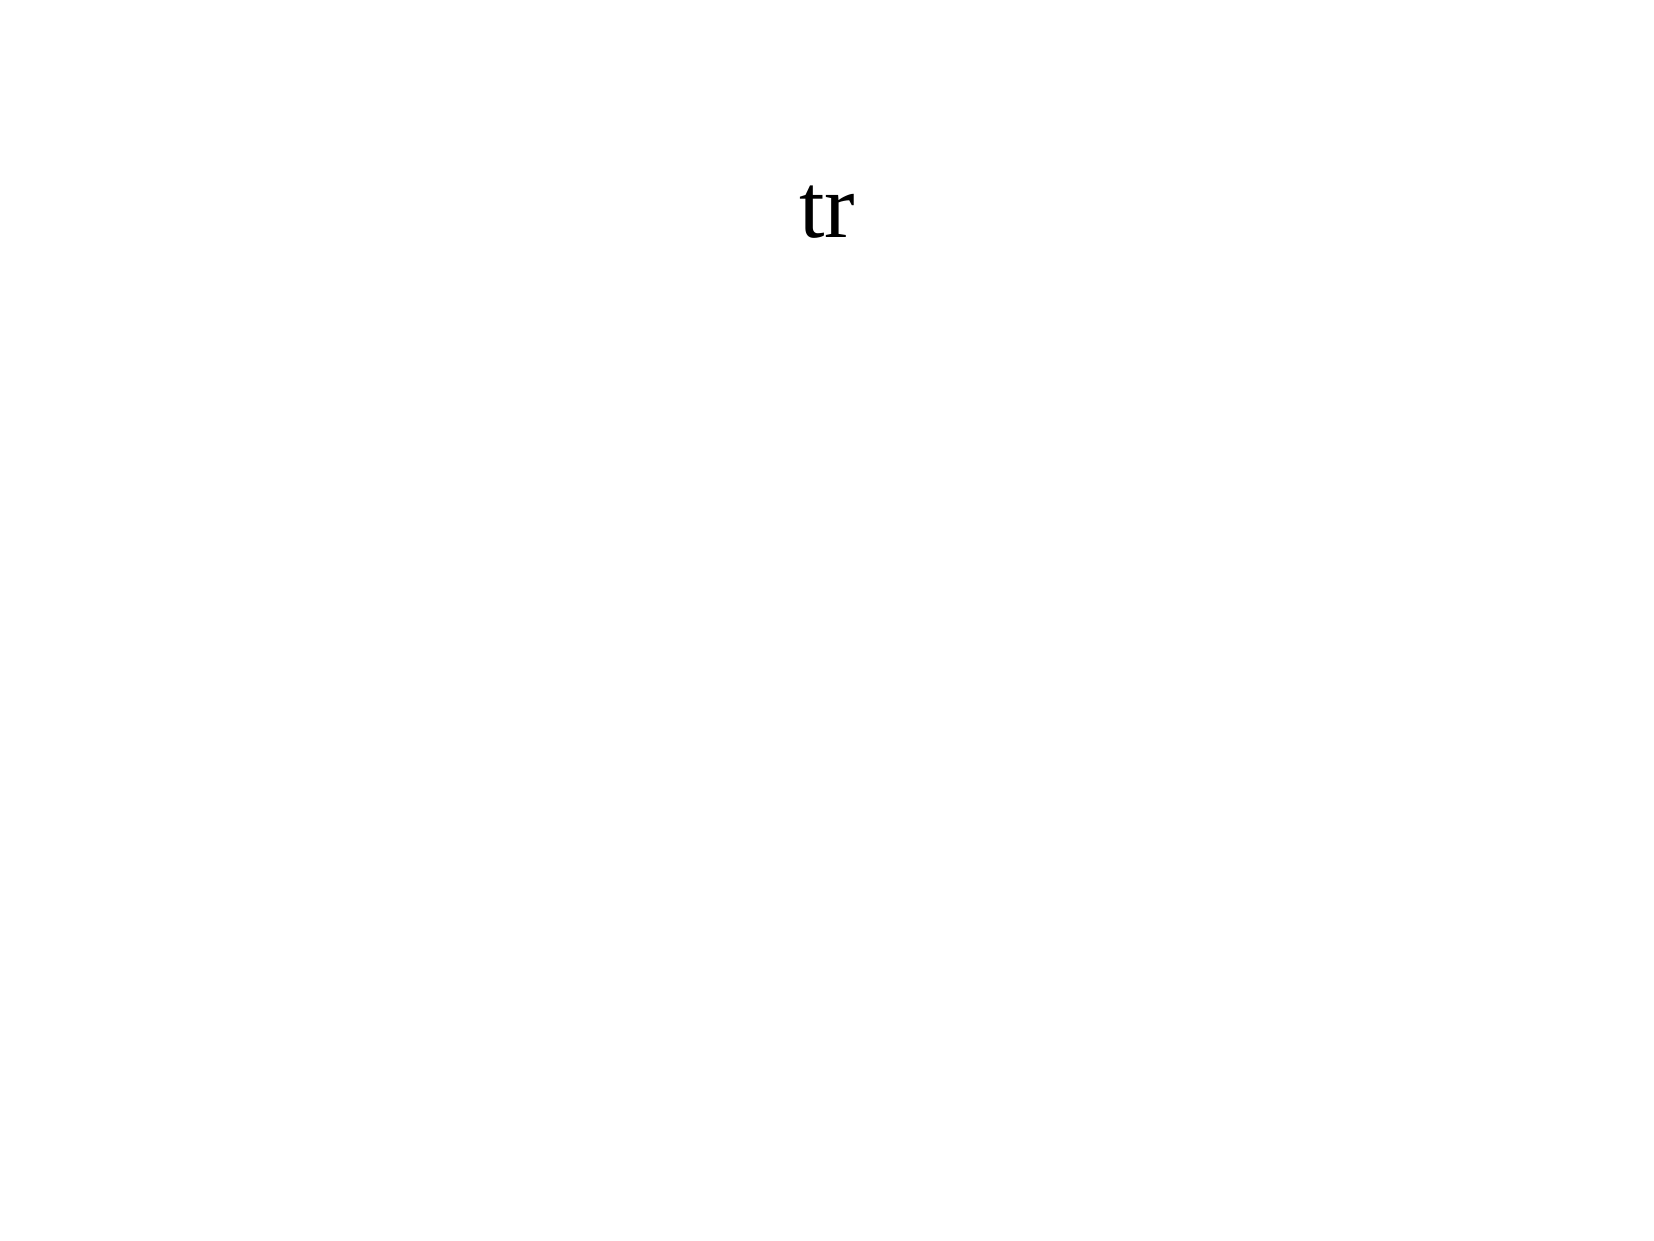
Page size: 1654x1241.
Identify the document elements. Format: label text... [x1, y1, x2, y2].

title tr [121, 102, 1534, 311]
